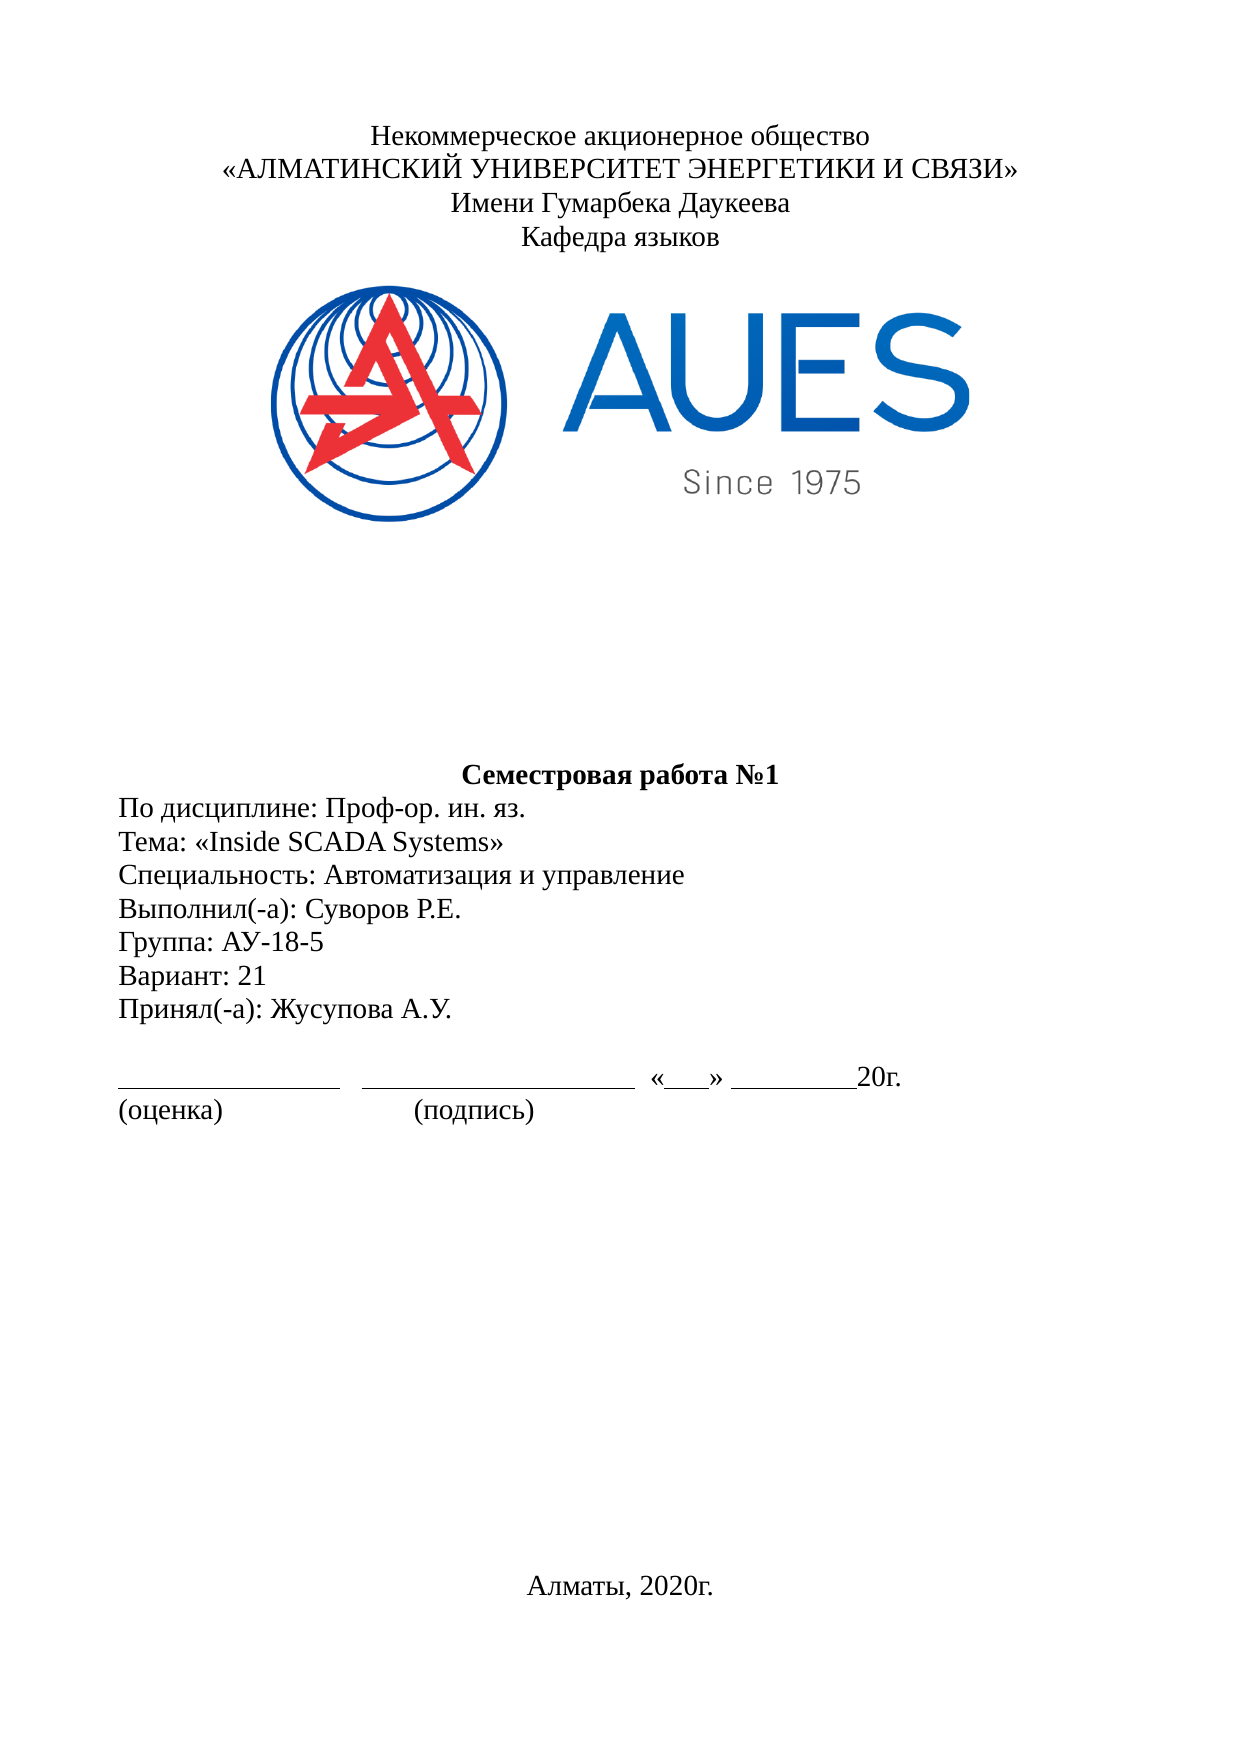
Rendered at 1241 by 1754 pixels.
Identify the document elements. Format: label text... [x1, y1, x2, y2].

text (оценка) (подпись) [118, 1092, 1122, 1126]
text Тема: «Inside SCADA Systems» [118, 824, 1122, 857]
text Некоммерческое акционерное общество [118, 118, 1122, 152]
picture [270, 285, 970, 522]
text Выполнил(-а): Суворов Р.Е. [118, 891, 1122, 924]
text «АЛМАТИНСКИЙ УНИВЕРСИТЕТ ЭНЕРГЕТИКИ И СВЯЗИ» [118, 152, 1122, 185]
text « » 20г. [118, 1059, 1122, 1092]
text Специальность: Автоматизация и управление [118, 857, 1122, 891]
text Имени Гумарбека Даукеева [118, 185, 1122, 219]
text Группа: АУ-18-5 [118, 924, 1122, 958]
text Принял(-а): Жусупова А.У. [118, 992, 1122, 1025]
text По дисциплине: Проф-ор. ин. яз. [118, 790, 1122, 824]
text Семестровая работа №1 [118, 757, 1122, 790]
text Алматы, 2020г. [118, 1568, 1122, 1601]
text Вариант: 21 [118, 958, 1122, 992]
text Кафедра языков [118, 219, 1122, 252]
